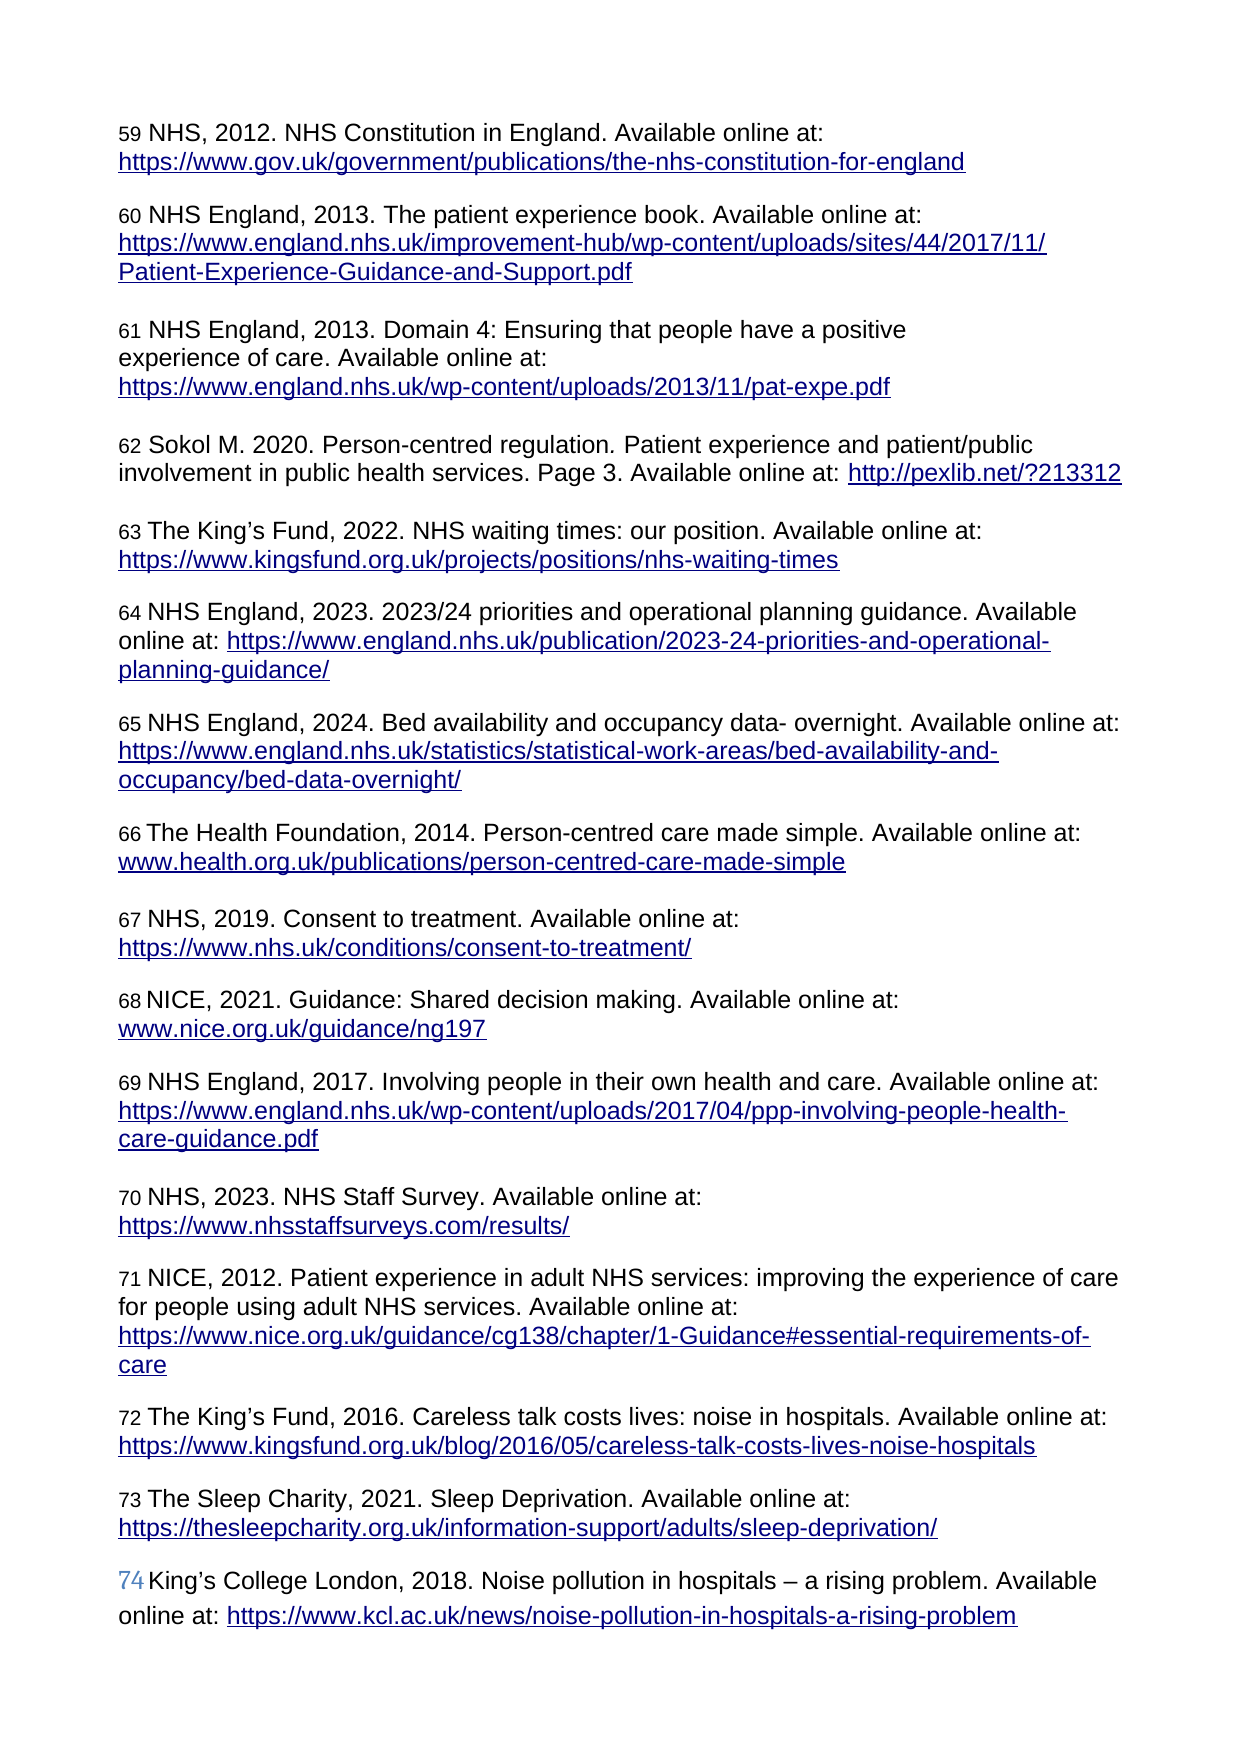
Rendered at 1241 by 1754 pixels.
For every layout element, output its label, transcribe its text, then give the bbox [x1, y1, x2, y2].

text NICE, 2012. Patient experience in adult NHS services: improving the experience of care for people using adult NHS services. Available online at: https://www.nice.org.uk/guidance/cg138/chapter/1-Guidance#essential-requirements-of-care [118, 1263, 1122, 1378]
text www.nice.org.uk/guidance/ng197 [118, 1014, 1122, 1043]
text NHS England, 2017. Involving people in their own health and care. Available online at: https://www.england.nhs.uk/wp-content/uploads/2017/04/ppp-involving-people-health-care-guidance.pdf [118, 1067, 1122, 1153]
text NHS England, 2024. Bed availability and occupancy data- overnight. Available online at: https://www.england.nhs.uk/statistics/statistical-work-areas/bed-availability-and-occupancy/bed-data-overnight/ [118, 707, 1122, 794]
text Sokol M. 2020. Person-centred regulation. Patient experience and patient/public involvement in public health services. Page 3. Available online at: http://pexlib.net/?213312 [118, 429, 1122, 487]
text NHS, 2019. Consent to treatment. Available online at: https://www.nhs.uk/conditions/consent-to-treatment/ [118, 904, 1122, 961]
text NHS England, 2013. Domain 4: Ensuring that people have a positive [118, 314, 1122, 343]
text experience of care. Available online at: https://www.england.nhs.uk/wp-content/uploads/2013/11/pat-expe.pdf [118, 343, 1122, 401]
text The King’s Fund, 2016. Careless talk costs lives: noise in hospitals. Available online at: https://www.kingsfund.org.uk/blog/2016/05/careless-talk-costs-lives-noise-hospitals [118, 1402, 1122, 1460]
text The Sleep Charity, 2021. Sleep Deprivation. Available online at: https://thesleepcharity.org.uk/information-support/adults/sleep-deprivation/ [118, 1484, 1122, 1541]
text NHS, 2023. NHS Staff Survey. Available online at: https://www.nhsstaffsurveys.com/results/ [118, 1182, 1122, 1239]
text The King’s Fund, 2022. NHS waiting times: our position. Available online at: https://www.kingsfund.org.uk/projects/positions/nhs-waiting-times [118, 516, 1122, 573]
text NHS England, 2013. The patient experience book. Available online at: https://www.england.nhs.uk/improvement-hub/wp-content/uploads/sites/44/2017/11/Patient-Experience-Guidance-and-Support.pdf [118, 199, 1122, 286]
text NHS, 2012. NHS Constitution in England. Available online at: https://www.gov.uk/government/publications/the-nhs-constitution-for-england [118, 118, 1122, 176]
text NICE, 2021. Guidance: Shared decision making. Available online at: [118, 985, 1122, 1014]
text The Health Foundation, 2014. Person-centred care made simple. Available online at: www.health.org.uk/publications/person-centred-care-made-simple [118, 818, 1122, 875]
subtitle King’s College London, 2018. Noise pollution in hospitals – a rising problem. Available online at: https://www.kcl.ac.uk/news/noise-pollution-in-hospitals-a-rising-problem [118, 1565, 1122, 1629]
text NHS England, 2023. 2023/24 priorities and operational planning guidance. Available online at: https://www.england.nhs.uk/publication/2023-24-priorities-and-operational-planning-guidance/ [118, 597, 1122, 683]
